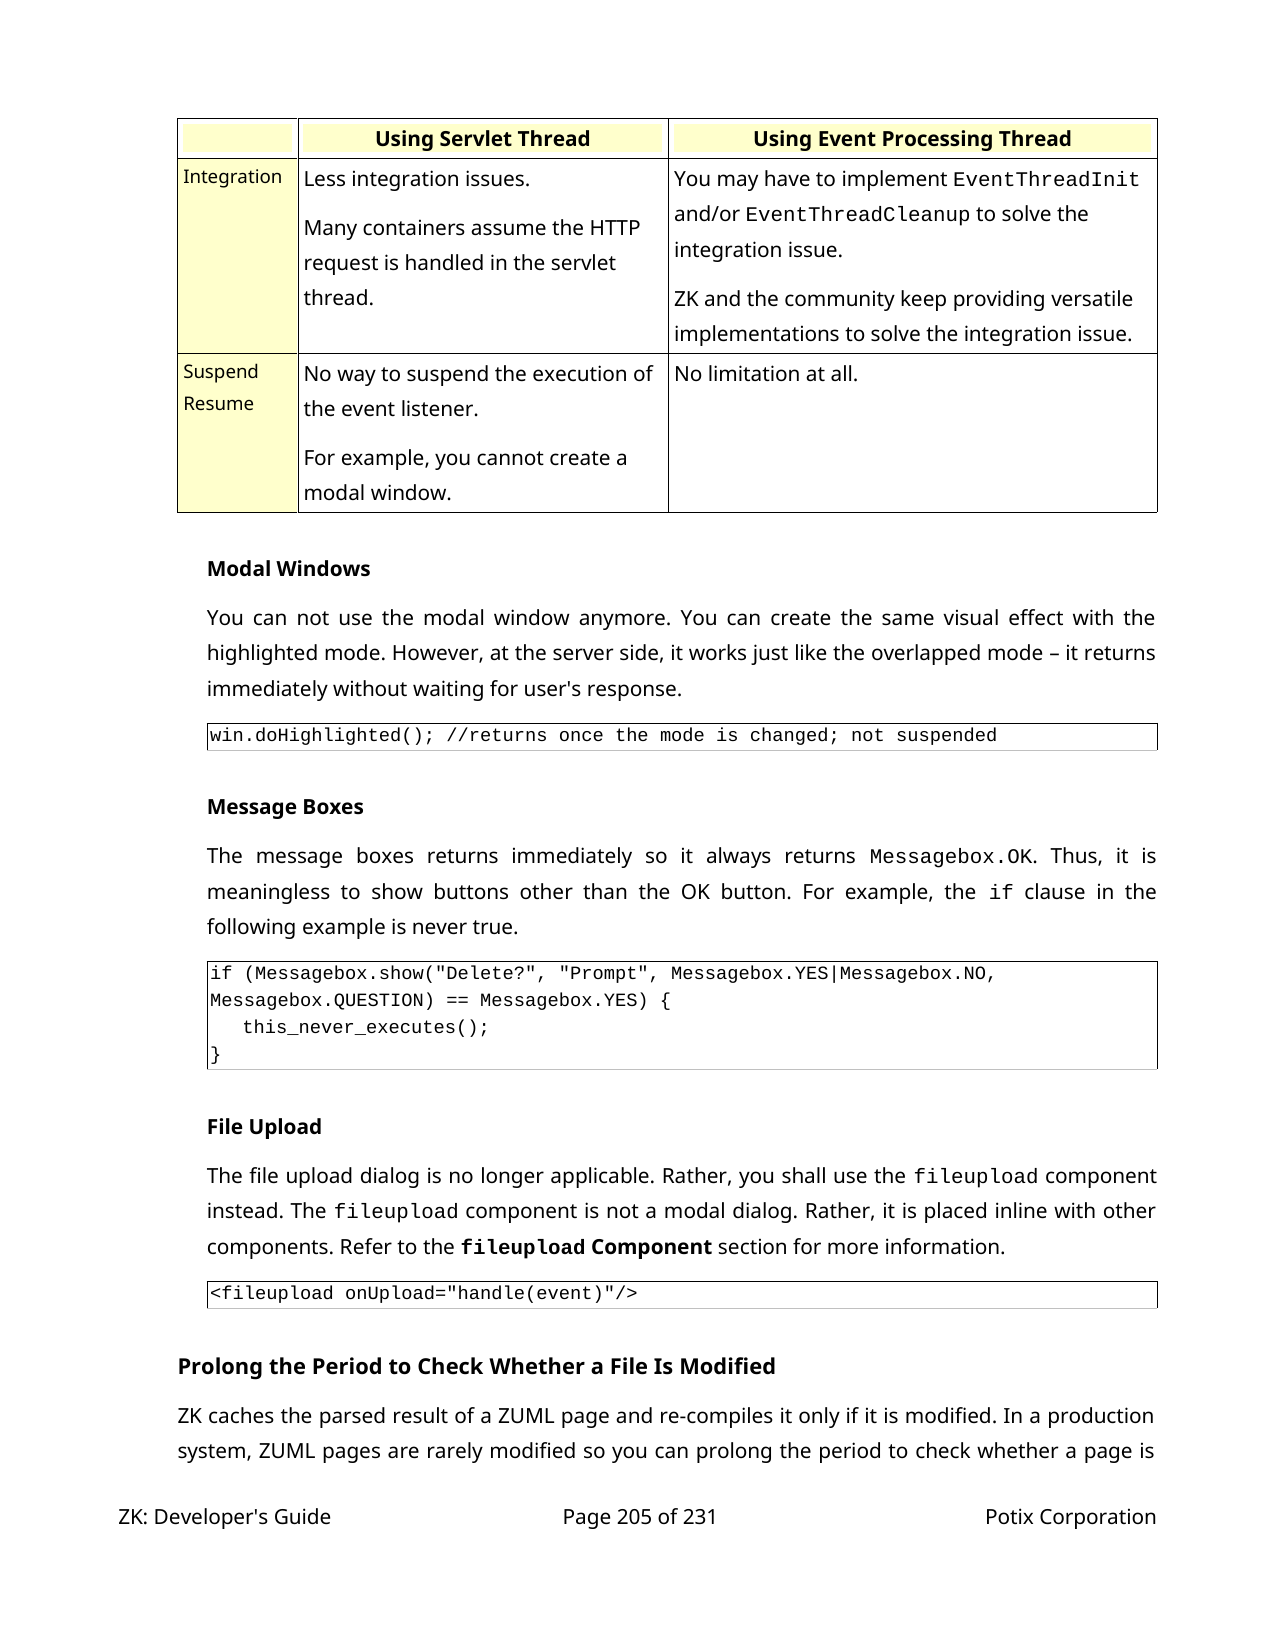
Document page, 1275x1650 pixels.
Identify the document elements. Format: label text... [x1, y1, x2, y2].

table_cell Integration [178, 159, 297, 353]
text ZK caches the parsed result of a ZUML page and re-compiles it only if it is modified. In a production system, ZUML pages are rarely modified so you can prolong the period to check whether a page is [177, 1401, 1157, 1465]
table_cell Suspend Resume [178, 354, 297, 512]
text } [208, 1042, 1157, 1069]
text if (Messagebox.show("Delete?", "Prompt", Messagebox.YES|Messagebox.NO, Messagebox.QUESTION) == Messagebox.YES) { [208, 962, 1157, 1012]
text You can not use the modal window anymore. You can create the same visual effect with the highlighted mode. However, at the server side, it works just like the overlapped mode – it returns immediately without waiting for user's response. [207, 603, 1157, 702]
subtitle Message Boxes [207, 792, 1157, 821]
text The file upload dialog is no longer applicable. Rather, you shall use the fileupload component instead. The fileupload component is not a modal dialog. Rather, it is placed inline with other components. Refer to the fileupload Component section for more information. [207, 1161, 1157, 1260]
subtitle Prolong the Period to Check Whether a File Is Modified [177, 1351, 1157, 1381]
text The message boxes returns immediately so it always returns Messagebox.OK. Thus, it is meaningless to show buttons other than the OK button. For example, the if clause in the following example is never true. [207, 841, 1157, 941]
table_header Using Event Processing Thread [669, 119, 1157, 158]
table_header Using Servlet Thread [299, 119, 668, 158]
table_cell You may have to implement EventThreadInit and/or EventThreadCleanup to solve the integration issue. ZK and the community keep providing versatile implementations to solve the integration issue. [669, 159, 1157, 353]
table_header [178, 119, 297, 158]
table_cell No way to suspend the execution of the event listener. For example, you cannot create a modal window. [299, 354, 668, 512]
text this_never_executes(); [208, 1015, 1157, 1039]
text win.doHighlighted(); //returns once the mode is changed; not suspended [208, 724, 1157, 750]
subtitle Modal Windows [207, 554, 1157, 583]
text <fileupload onUpload="handle(event)"/> [208, 1282, 1157, 1308]
subtitle File Upload [207, 1112, 1157, 1140]
table_cell Less integration issues. Many containers assume the HTTP request is handled in the servlet thread. [299, 159, 668, 353]
table_cell No limitation at all. [669, 354, 1157, 512]
